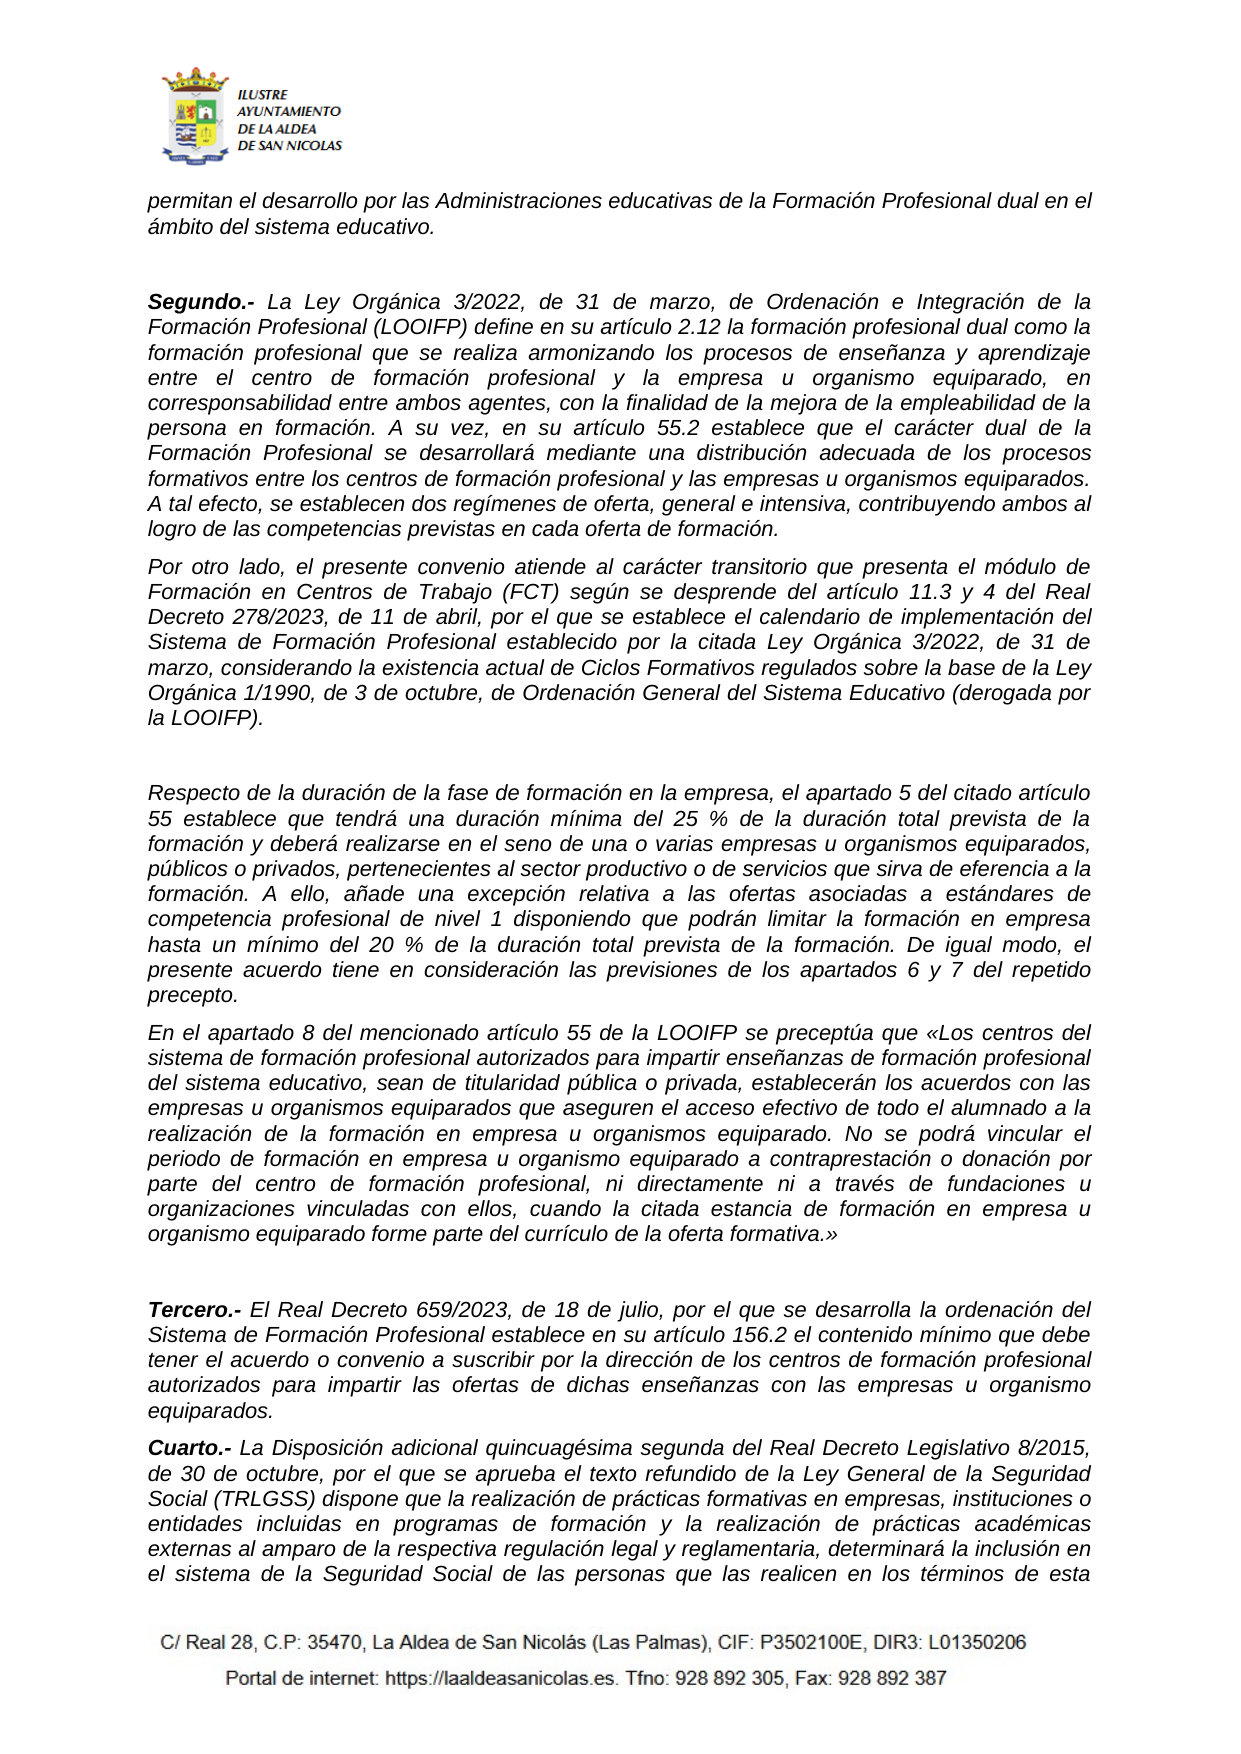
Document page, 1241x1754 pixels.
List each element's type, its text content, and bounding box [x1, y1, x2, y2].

picture [148, 59, 358, 173]
text permitan el desarrollo por las Administraciones educativas de la Formación Profesional dual en el ámbito del sistema educativo. [148, 188, 1093, 239]
text En el apartado 8 del mencionado artículo 55 de la LOOIFP se preceptúa que «Los centros del sistema de formación profesional autorizados para impartir enseñanzas de formación profesional del sistema educativo, sean de titularidad pública o privada, establecerán los acuerdos con las empresas u organismos equiparados que aseguren el acceso efectivo de todo el alumnado a la realización de la formación en empresa u organismos equiparado. No se podrá vincular el periodo de formación en empresa u organismo equiparado a contraprestación o donación por parte del centro de formación profesional, ni directamente ni a través de fundaciones u organizaciones vinculadas con ellos, cuando la citada estancia de formación en empresa u organismo equiparado forme parte del currículo de la oferta formativa.» [148, 1020, 1093, 1247]
text Tercero.- El Real Decreto 659/2023, de 18 de julio, por el que se desarrolla la ordenación del Sistema de Formación Profesional establece en su artículo 156.2 el contenido mínimo que debe tener el acuerdo o convenio a suscribir por la dirección de los centros de formación profesional autorizados para impartir las ofertas de dichas enseñanzas con las empresas u organismo equiparados. [148, 1297, 1093, 1423]
text Por otro lado, el presente convenio atiende al carácter transitorio que presenta el módulo de Formación en Centros de Trabajo (FCT) según se desprende del artículo 11.3 y 4 del Real Decreto 278/2023, de 11 de abril, por el que se establece el calendario de implementación del Sistema de Formación Profesional establecido por la citada Ley Orgánica 3/2022, de 31 de marzo, considerando la existencia actual de Ciclos Formativos regulados sobre la base de la Ley Orgánica 1/1990, de 3 de octubre, de Ordenación General del Sistema Educativo (derogada por la LOOIFP). [148, 554, 1093, 730]
text Segundo.- La Ley Orgánica 3/2022, de 31 de marzo, de Ordenación e Integración de la Formación Profesional (LOOIFP) define en su artículo 2.12 la formación profesional dual como la formación profesional que se realiza armonizando los procesos de enseñanza y aprendizaje entre el centro de formación profesional y la empresa u organismo equiparado, en corresponsabilidad entre ambos agentes, con la finalidad de la mejora de la empleabilidad de la persona en formación. A su vez, en su artículo 55.2 establece que el carácter dual de la Formación Profesional se desarrollará mediante una distribución adecuada de los procesos formativos entre los centros de formación profesional y las empresas u organismos equiparados. A tal efecto, se establecen dos regímenes de oferta, general e intensiva, contribuyendo ambos al logro de las competencias previstas en cada oferta de formación. [148, 289, 1093, 541]
text Respecto de la duración de la fase de formación en la empresa, el apartado 5 del citado artículo 55 establece que tendrá una duración mínima del 25 % de la duración total prevista de la formación y deberá realizarse en el seno de una o varias empresas u organismos equiparados, públicos o privados, pertenecientes al sector productivo o de servicios que sirva de eferencia a la formación. A ello, añade una excepción relativa a las ofertas asociadas a estándares de competencia profesional de nivel 1 disponiendo que podrán limitar la formación en empresa hasta un mínimo del 20 % de la duración total prevista de la formación. De igual modo, el presente acuerdo tiene en consideración las previsiones de los apartados 6 y 7 del repetido precepto. [148, 780, 1093, 1007]
picture [148, 1626, 1034, 1694]
text Cuarto.- La Disposición adicional quincuagésima segunda del Real Decreto Legislativo 8/2015, de 30 de octubre, por el que se aprueba el texto refundido de la Ley General de la Seguridad Social (TRLGSS) dispone que la realización de prácticas formativas en empresas, instituciones o entidades incluidas en programas de formación y la realización de prácticas académicas externas al amparo de la respectiva regulación legal y reglamentaria, determinará la inclusión en el sistema de la Seguridad Social de las personas que las realicen en los términos de esta [148, 1435, 1093, 1587]
